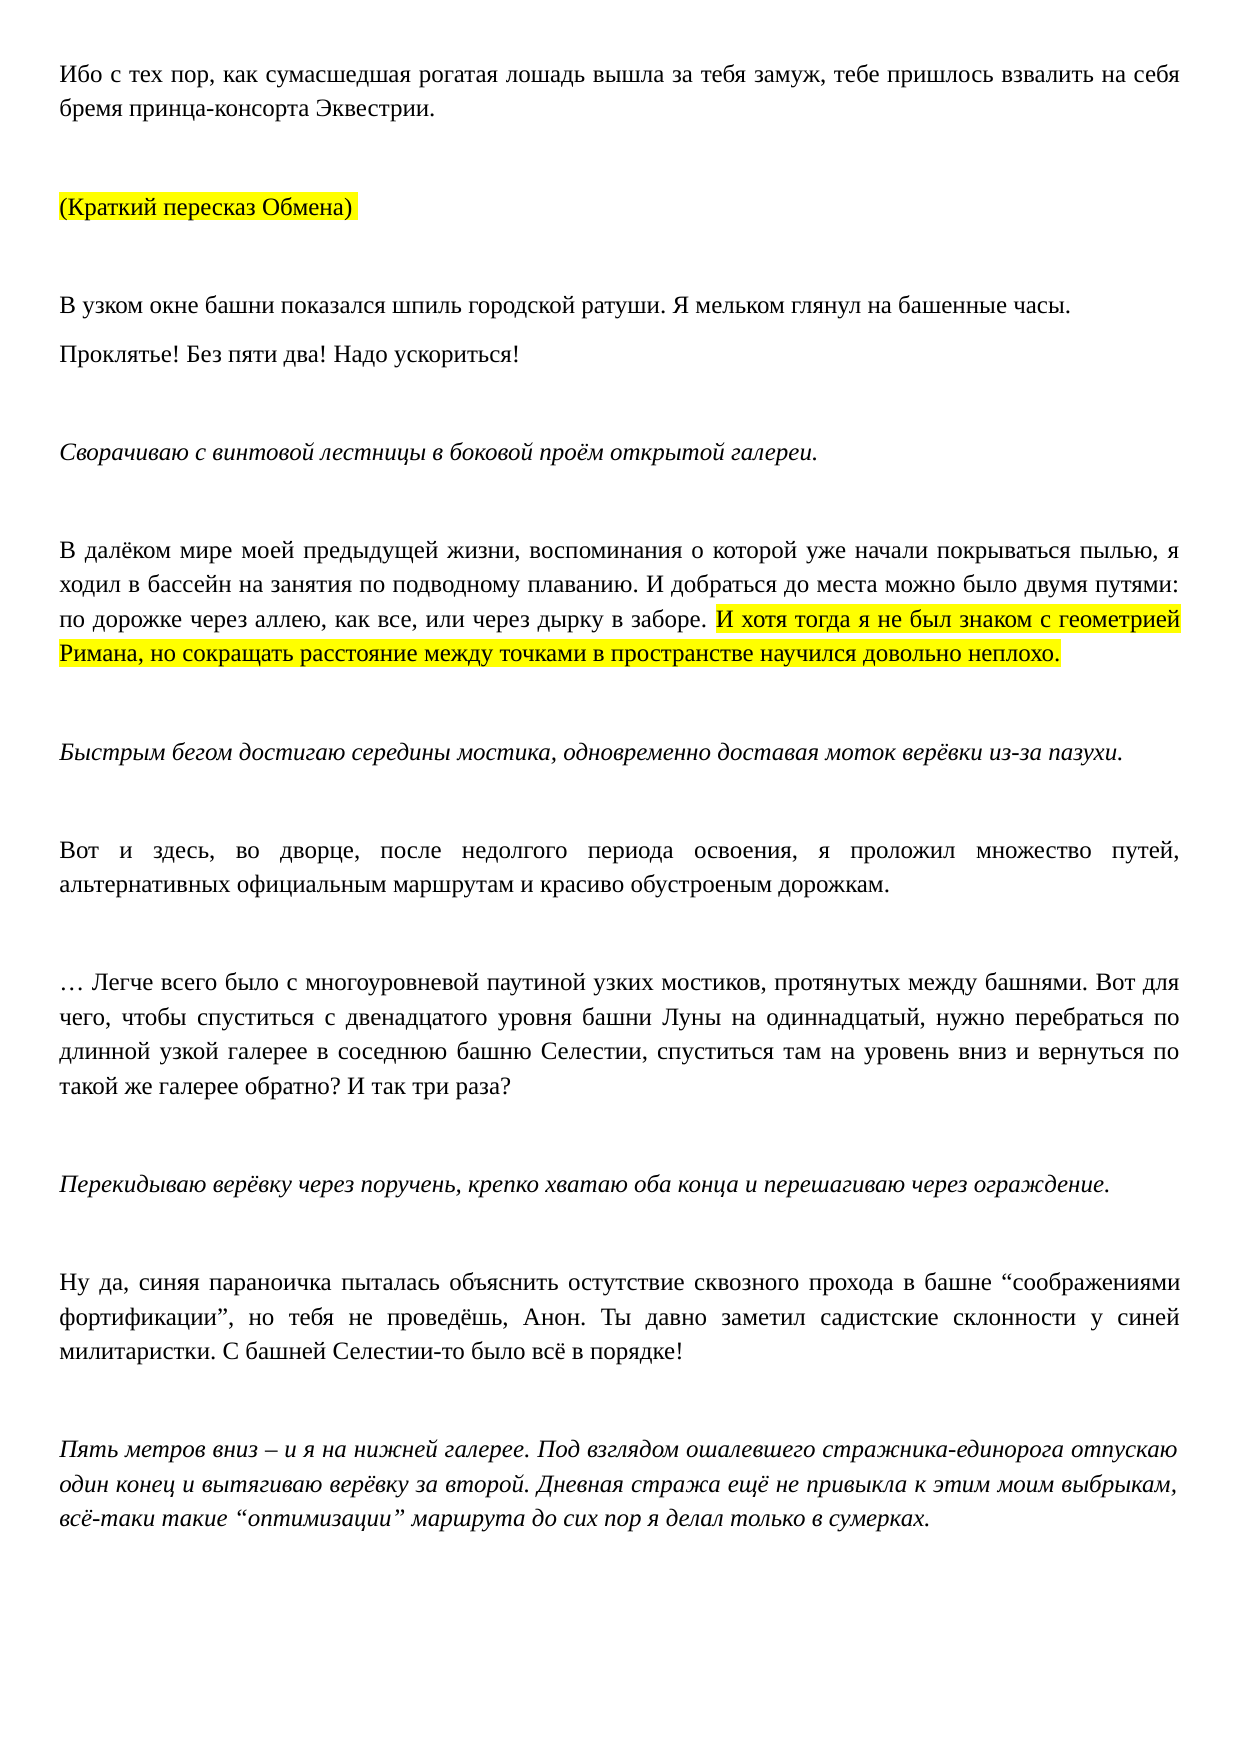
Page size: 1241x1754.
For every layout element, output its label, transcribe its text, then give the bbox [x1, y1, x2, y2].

text … Легче всего было с многоуровневой паутиной узких мостиков, протянутых между башнями. Вот для чего, чтобы спуститься с двенадцатого уровня башни Луны на одиннадцатый, нужно перебраться по длинной узкой галерее в соседнюю башню Селестии, спуститься там на уровень вниз и вернуться по такой же галерее обратно? И так три раза? [59, 967, 1181, 1099]
text Ну да, синяя параноичка пыталась объяснить остутствие сквозного прохода в башне “соображениями фортификации”, но тебя не проведёшь, Анон. Ты давно заметил садистские склонности у синей милитаристки. С башней Селестии-то было всё в порядке! [59, 1267, 1181, 1365]
text Сворачиваю с винтовой лестницы в боковой проём открытой галереи. [59, 437, 1181, 466]
text Быстрым бегом достигаю середины мостика, одновременно доставая моток верёвки из-за пазухи. [59, 737, 1181, 765]
text В узком окне башни показался шпиль городской ратуши. Я мельком глянул на башенные часы. [59, 290, 1181, 318]
text (Краткий пересказ Обмена) [59, 192, 1181, 220]
text В далёком мире моей предыдущей жизни, воспоминания о которой уже начали покрываться пылью, я ходил в бассейн на занятия по подводному плаванию. И добраться до места можно было двумя путями: по дорожке через аллею, как все, или через дырку в заборе. И хотя тогда я не был знаком с геометрией Римана, но сокращать расстояние между точками в пространстве научился довольно неплохо. [59, 535, 1181, 667]
text Перекидываю верёвку через поручень, крепко хватаю оба конца и перешагиваю через ограждение. [59, 1169, 1181, 1198]
text Ибо с тех пор, как сумасшедшая рогатая лошадь вышла за тебя замуж, тебе пришлось взвалить на себя бремя принца-консорта Эквестрии. [59, 59, 1181, 122]
text Вот и здесь, во дворце, после недолгого периода освоения, я проложил множество путей, альтернативных официальным маршрутам и красиво обустроеным дорожкам. [59, 835, 1181, 898]
text Проклятье! Без пяти два! Надо ускориться! [59, 339, 1181, 368]
text Пять метров вниз – и я на нижней галерее. Под взглядом ошалевшего стражника-единорога отпускаю один конец и вытягиваю верёвку за второй. Дневная стража ещё не привыкла к этим моим выбрыкам, всё-таки такие “оптимизации” маршрута до сих пор я делал только в сумерках. [59, 1434, 1181, 1532]
